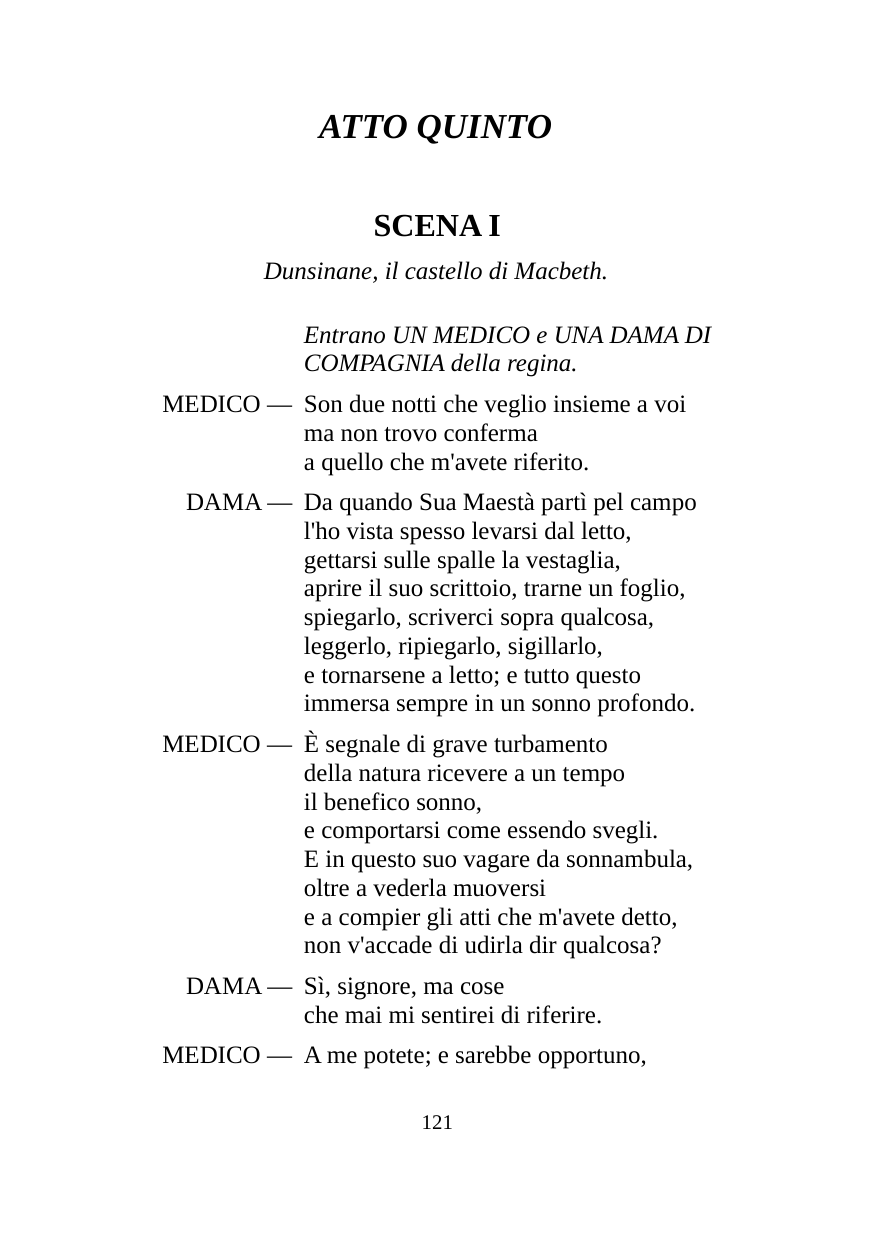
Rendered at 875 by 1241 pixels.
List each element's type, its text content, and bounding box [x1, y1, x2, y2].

table_header Entrano UN MEDICO e UNA DAMA DI COMPAGNIA della regina. [298, 314, 768, 383]
table_cell Sì, signore, ma cose che mai mi sentirei di riferire. [298, 965, 768, 1034]
table_cell MEDICO — [106, 723, 298, 965]
subtitle ATTO QUINTO [106, 106, 768, 146]
subtitle SCENA I [106, 207, 768, 244]
table_cell È segnale di grave turbamento della natura ricevere a un tempo il benefico sonno, e comportarsi come essendo svegli. E in questo suo vagare da sonnambula, oltre a vederla muoversi e a compier gli atti che m'avete detto, non v'accade di udirla dir qualcosa? [298, 723, 768, 965]
table_cell A me potete; e sarebbe opportuno, [298, 1034, 768, 1075]
table_cell DAMA — [106, 965, 298, 1034]
table_header [106, 314, 298, 383]
table_cell Da quando Sua Maestà partì pel campo l'ho vista spesso levarsi dal letto, gettarsi sulle spalle la vestaglia, aprire il suo scrittoio, trarne un foglio, spiegarlo, scriverci sopra qualcosa, leggerlo, ripiegarlo, sigillarlo, e tornarsene a letto; e tutto questo immersa sempre in un sonno profondo. [298, 481, 768, 723]
text Dunsinane, il castello di Macbeth. [106, 256, 768, 285]
table_cell MEDICO — [106, 1034, 298, 1075]
table_cell Son due notti che veglio insieme a voi ma non trovo conferma a quello che m'avete riferito. [298, 383, 768, 481]
table_cell DAMA — [106, 481, 298, 723]
table_cell MEDICO — [106, 383, 298, 481]
